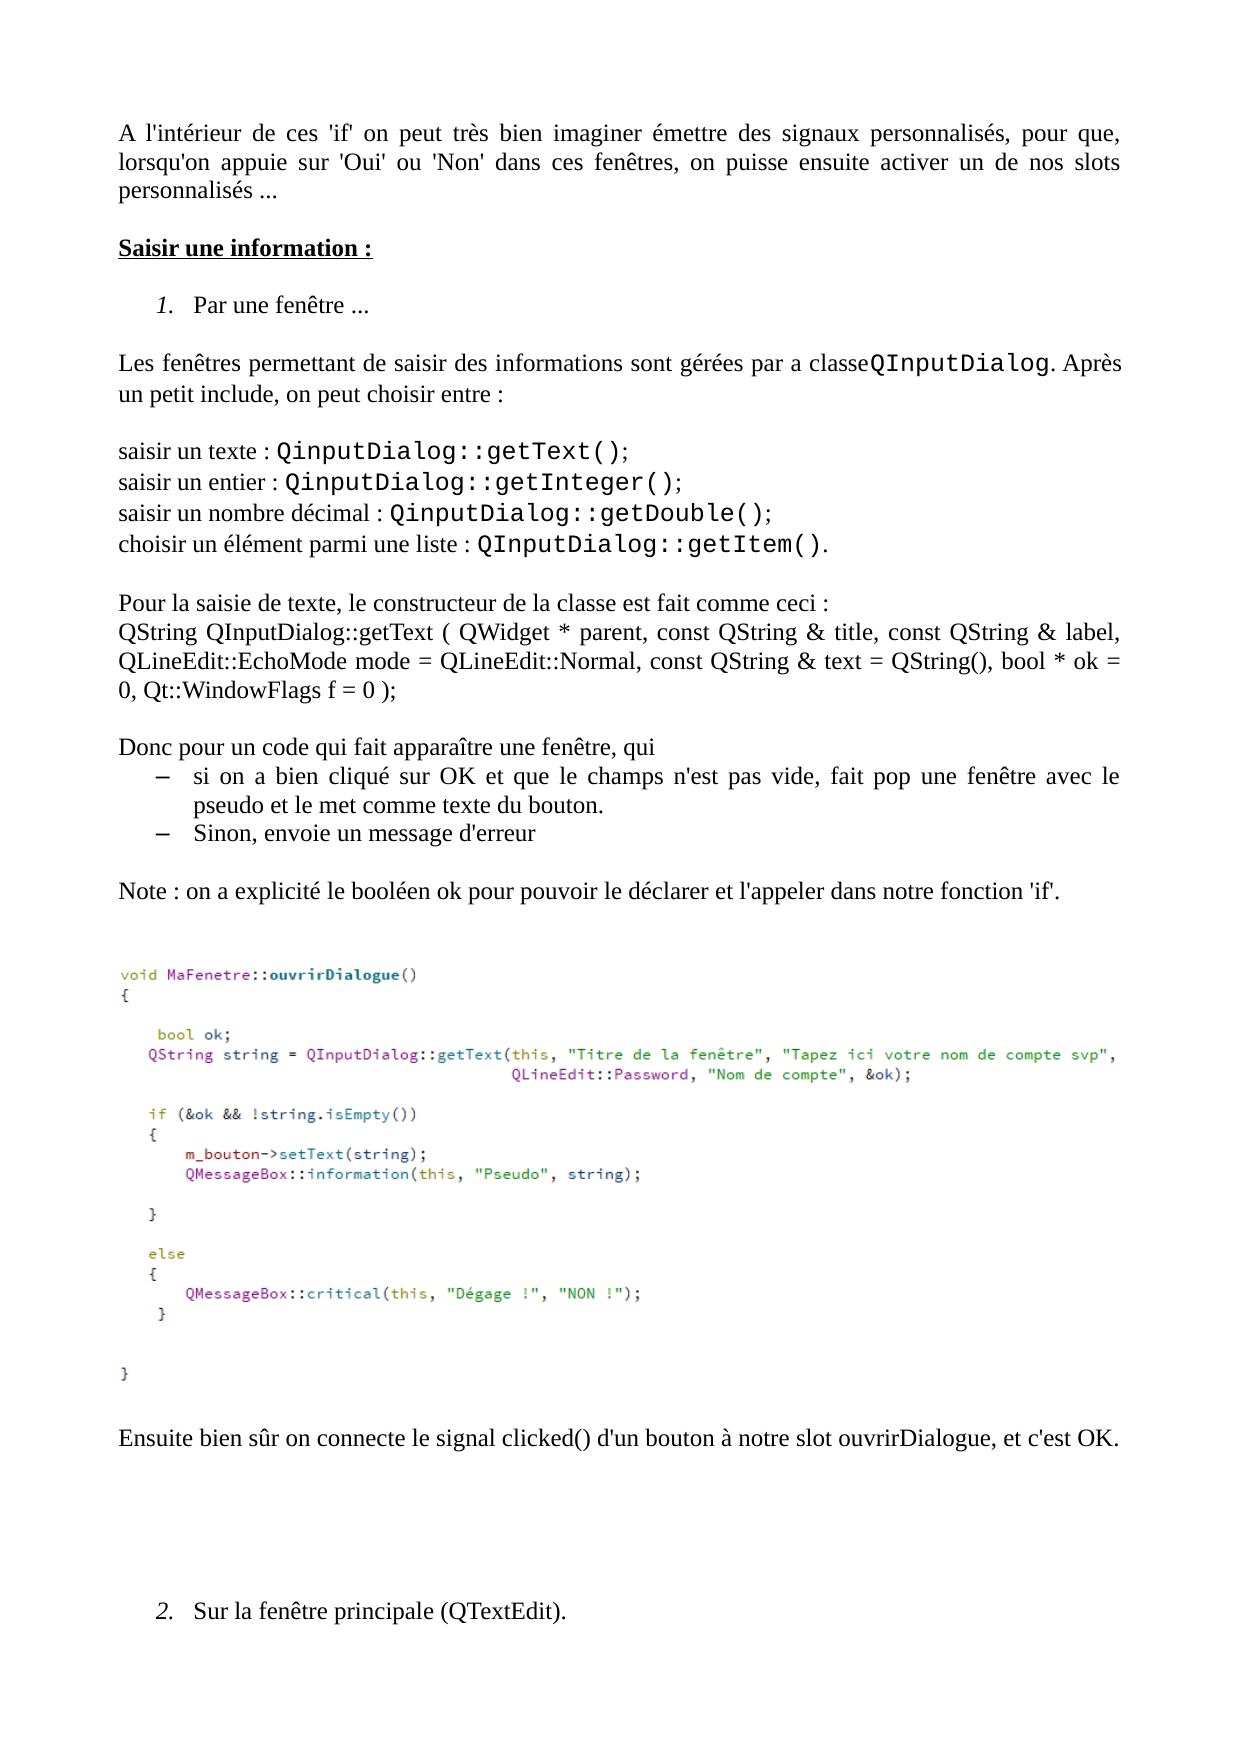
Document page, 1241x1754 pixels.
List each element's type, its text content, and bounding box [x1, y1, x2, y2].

text saisir un texte : QinputDialog::getText(); [118, 436, 1122, 467]
text saisir un entier : QinputDialog::getInteger(); [118, 467, 1122, 498]
text saisir un nombre décimal : QinputDialog::getDouble(); [118, 498, 1122, 529]
list Sinon, envoie un message d'erreur [156, 818, 1122, 847]
text QString QInputDialog::getText ( QWidget * parent, const QString & title, const QString & label, QLineEdit::EchoMode mode = QLineEdit::Normal, const QString & text = QString(), bool * ok = 0, Qt::WindowFlags f = 0 ); [118, 617, 1122, 703]
text Ensuite bien sûr on connecte le signal clicked() d'un bouton à notre slot ouvrirDialogue, et c'est OK. [118, 1423, 1122, 1452]
list Sur la fenêtre principale (QTextEdit). [156, 1596, 1122, 1625]
text Saisir une information : [118, 233, 1122, 262]
text Note : on a explicité le booléen ok pour pouvoir le déclarer et l'appeler dans notre fonction 'if'. [118, 876, 1122, 905]
text Pour la saisie de texte, le constructeur de la classe est fait comme ceci : [118, 588, 1122, 617]
text choisir un élément parmi une liste : QInputDialog::getItem(). [118, 529, 1122, 560]
text A l'intérieur de ces 'if' on peut très bien imaginer émettre des signaux personnalisés, pour que, lorsqu'on appuie sur 'Oui' ou 'Non' dans ces fenêtres, on puisse ensuite activer un de nos slots personnalisés ... [118, 118, 1122, 204]
list si on a bien cliqué sur OK et que le champs n'est pas vide, fait pop une fenêtre avec le pseudo et le met comme texte du bouton. [156, 761, 1122, 818]
list Par une fenêtre ... [156, 291, 1122, 319]
text Les fenêtres permettant de saisir des informations sont gérées par a classeQInputDialog. Après un petit include, on peut choisir entre : [118, 348, 1122, 408]
text Donc pour un code qui fait apparaître une fenêtre, qui [118, 732, 1122, 761]
